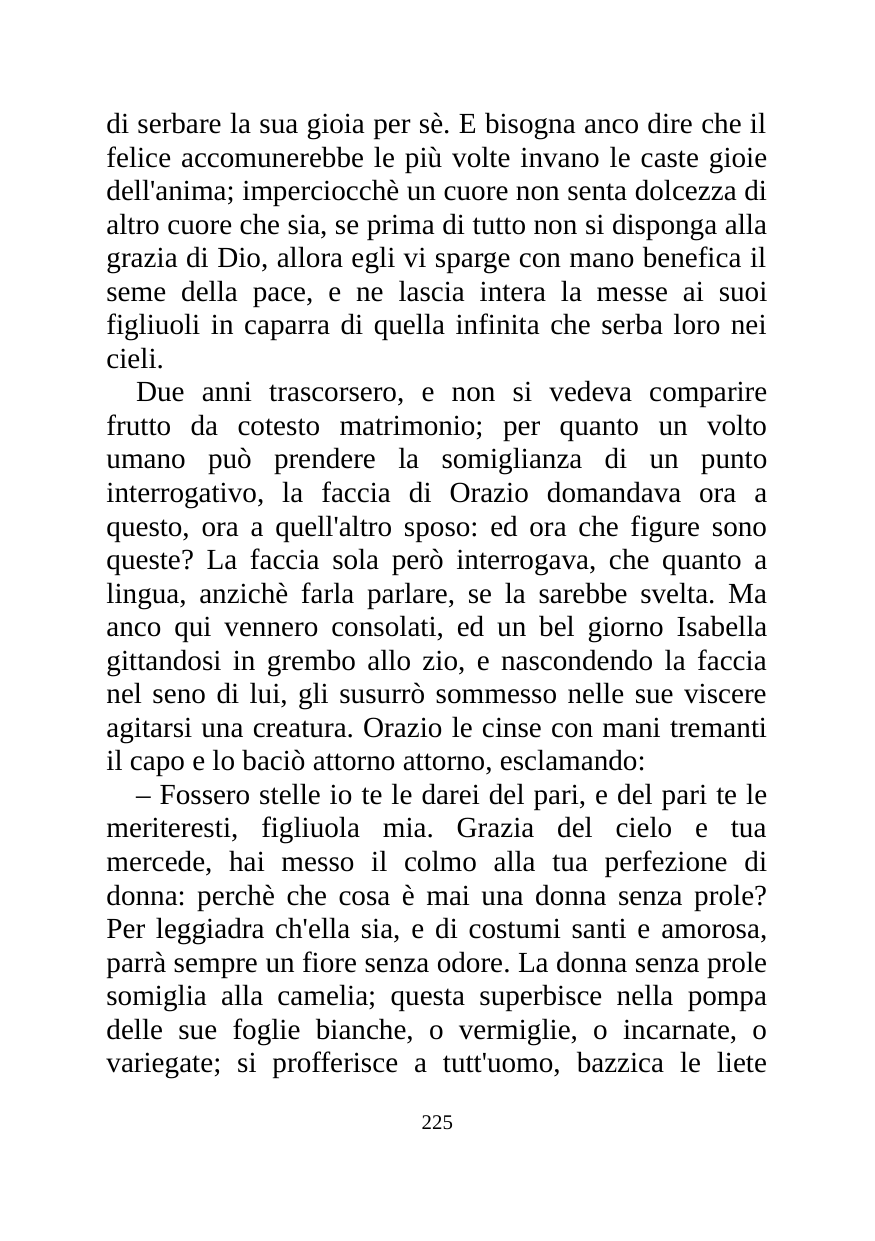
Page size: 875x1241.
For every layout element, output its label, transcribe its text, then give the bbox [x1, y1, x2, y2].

text di serbare la sua gioia per sè. E bisogna anco dire che il felice accomunerebbe le più volte invano le caste gioie dell'anima; imperciocchè un cuore non senta dolcezza di altro cuore che sia, se prima di tutto non si disponga alla grazia di Dio, allora egli vi sparge con mano benefica il seme della pace, e ne lascia intera la messe ai suoi figliuoli in caparra di quella infinita che serba loro nei cieli. [106, 106, 768, 374]
text Due anni trascorsero, e non si vedeva comparire frutto da cotesto matrimonio; per quanto un volto umano può prendere la somiglianza di un punto interrogativo, la faccia di Orazio domandava ora a questo, ora a quell'altro sposo: ed ora che figure sono queste? La faccia sola però interrogava, che quanto a lingua, anzichè farla parlare, se la sarebbe svelta. Ma anco qui vennero consolati, ed un bel giorno Isabella gittandosi in grembo allo zio, e nascondendo la faccia nel seno di lui, gli susurrò sommesso nelle sue viscere agitarsi una creatura. Orazio le cinse con mani tremanti il capo e lo baciò attorno attorno, esclamando: [106, 374, 768, 777]
text – Fossero stelle io te le darei del pari, e del pari te le meriteresti, figliuola mia. Grazia del cielo e tua mercede, hai messo il colmo alla tua perfezione di donna: perchè che cosa è mai una donna senza prole? Per leggiadra ch'ella sia, e di costumi santi e amorosa, parrà sempre un fiore senza odore. La donna senza prole somiglia alla camelia; questa superbisce nella pompa delle sue foglie bianche, o vermiglie, o incarnate, o variegate; si profferisce a tutt'uomo, bazzica le liete [106, 777, 768, 1079]
